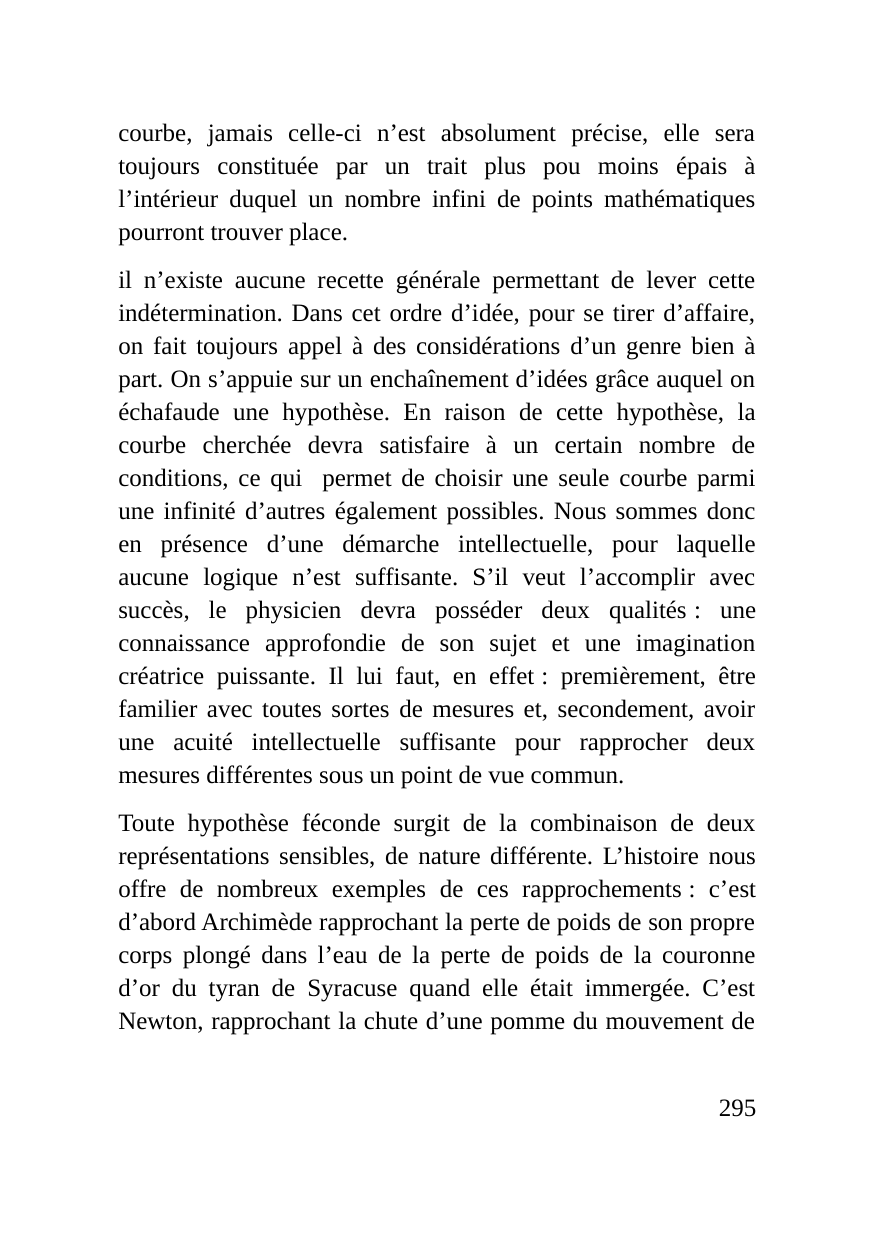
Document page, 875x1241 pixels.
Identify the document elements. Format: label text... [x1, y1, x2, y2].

text Toute hypothèse féconde surgit de la combinaison de deux représentations sensibles, de nature différente. L’histoire nous offre de nombreux exemples de ces rapprochements : c’est d’abord Archimède rapprochant la perte de poids de son propre corps plongé dans l’eau de la perte de poids de la couronne d’or du tyran de Syracuse quand elle était immergée. C’est Newton, rapprochant la chute d’une pomme du mouvement de [118, 808, 756, 1034]
text il n’existe aucune recette générale permettant de lever cette indétermination. Dans cet ordre d’idée, pour se tirer d’affaire, on fait toujours appel à des considérations d’un genre bien à part. On s’appuie sur un enchaînement d’idées grâce auquel on échafaude une hypothèse. En raison de cette hypothèse, la courbe cherchée devra satisfaire à un certain nombre de conditions, ce qui permet de choisir une seule courbe parmi une infinité d’autres également possibles. Nous sommes donc en présence d’une démarche intellectuelle, pour laquelle aucune logique n’est suffisante. S’il veut l’accomplir avec succès, le physicien devra posséder deux qualités : une connaissance approfondie de son sujet et une imagination créatrice puissante. Il lui faut, en effet : premièrement, être familier avec toutes sortes de mesures et, secondement, avoir une acuité intellectuelle suffisante pour rapprocher deux mesures différentes sous un point de vue commun. [118, 265, 756, 789]
text courbe, jamais celle-ci n’est absolument précise, elle sera toujours constituée par un trait plus pou moins épais à l’intérieur duquel un nombre infini de points mathématiques pourront trouver place. [118, 118, 756, 246]
